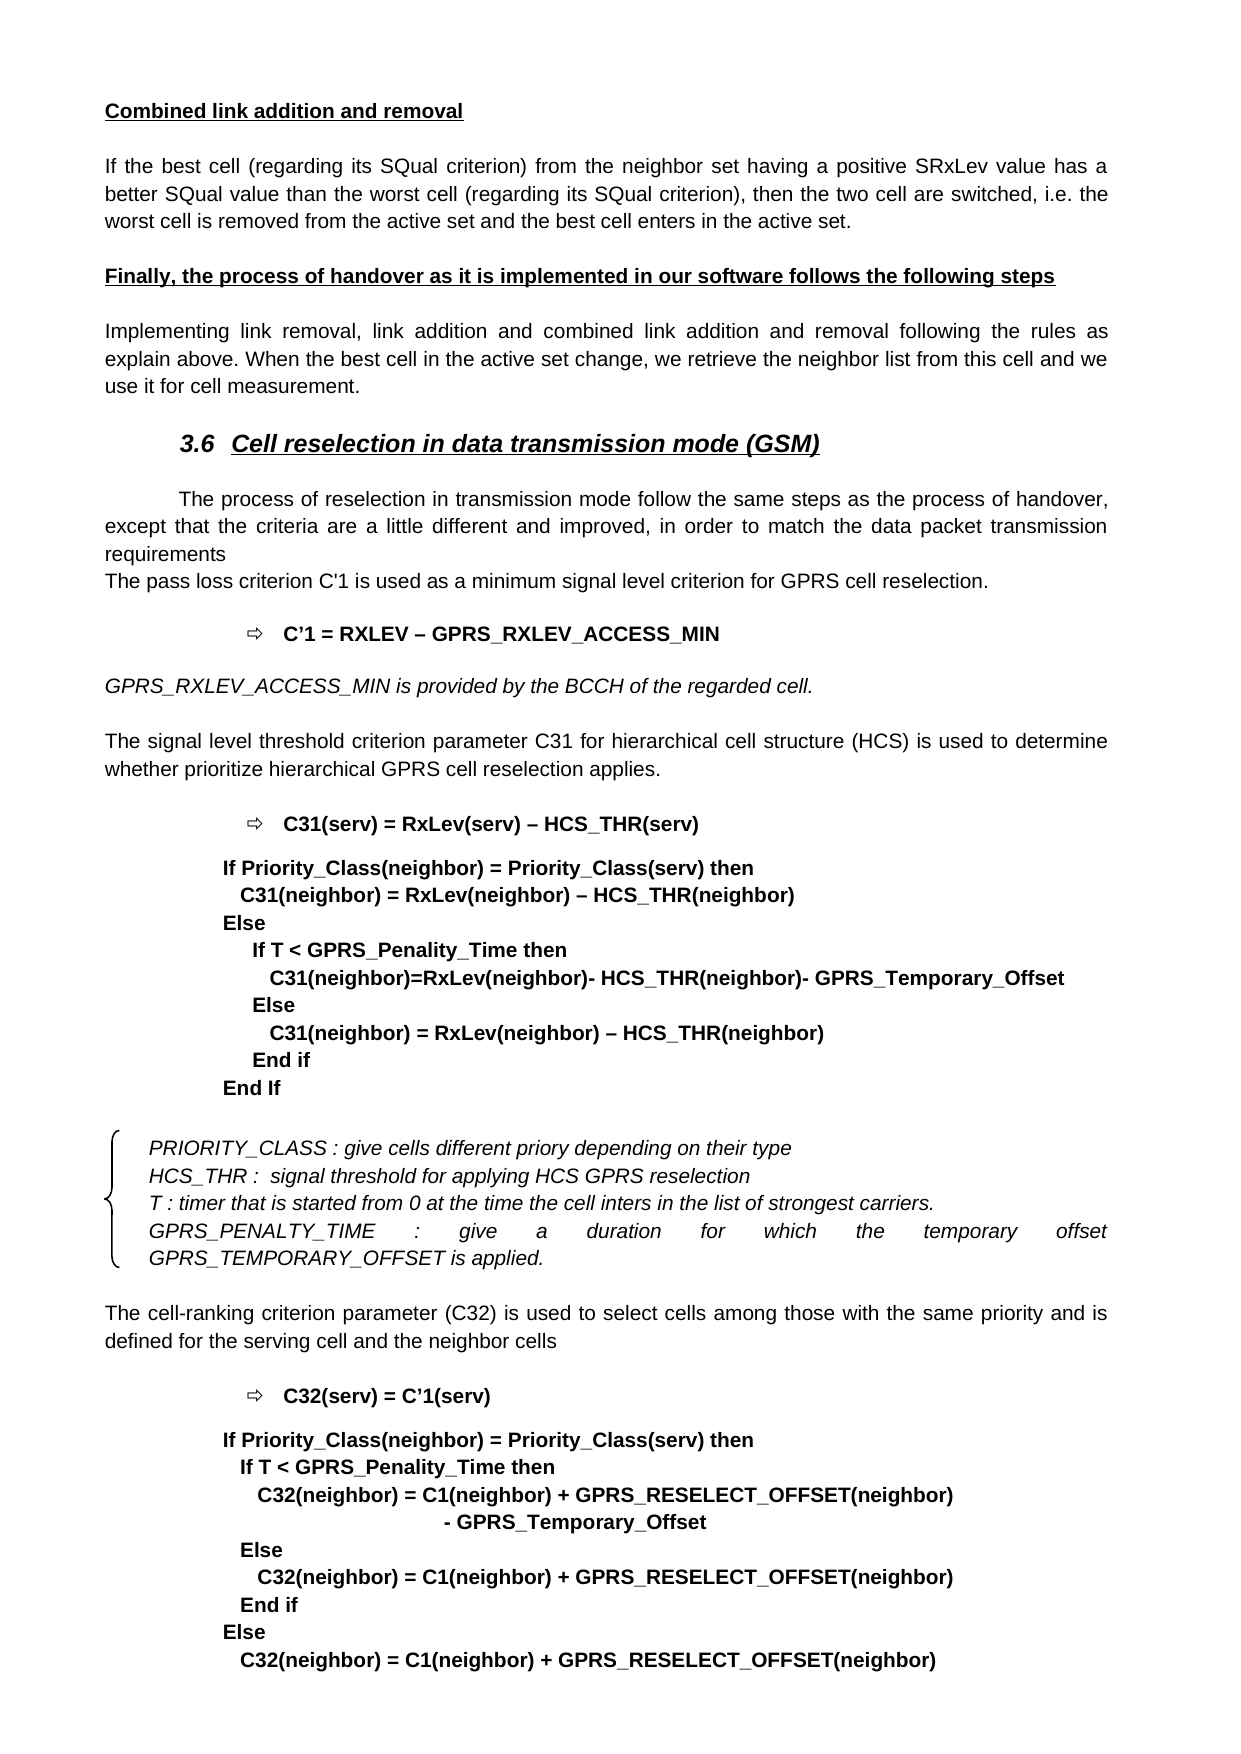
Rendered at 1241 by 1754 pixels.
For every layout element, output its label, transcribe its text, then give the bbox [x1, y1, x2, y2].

list End If [104, 1076, 1110, 1099]
text If the best cell (regarding its SQual criterion) from the neighbor set having a positive SRxLev value has a better SQual value than the worst cell (regarding its SQual criterion), then the two cell are switched, i.e. the worst cell is removed from the active set and the best cell enters in the active set. [104, 154, 1110, 233]
list Else [149, 1620, 1110, 1644]
text HCS_THR : signal threshold for applying HCS GPRS reselection [149, 1164, 1110, 1188]
list C’1 = RXLEV – GPRS_RXLEV_ACCESS_MIN [172, 621, 1110, 646]
list Else [104, 993, 1110, 1017]
text GPRS_PENALTY_TIME : give a duration for which the temporary offset GPRS_TEMPORARY_OFFSET is applied. [149, 1219, 1110, 1270]
list C32(neighbor) = C1(neighbor) + GPRS_RESELECT_OFFSET(neighbor) [149, 1483, 1110, 1507]
list If Priority_Class(neighbor) = Priority_Class(serv) then [149, 1428, 1110, 1452]
list C32(serv) = C’1(serv) [172, 1384, 1110, 1408]
text Combined link addition and removal [104, 99, 1110, 123]
list C31(neighbor)=RxLev(neighbor)- HCS_THR(neighbor)- GPRS_Temporary_Offset [104, 966, 1110, 989]
text GPRS_RXLEV_ACCESS_MIN is provided by the BCCH of the regarded cell. [104, 674, 1110, 698]
list C31(neighbor) = RxLev(neighbor) – HCS_THR(neighbor) [104, 1021, 1110, 1044]
text Finally, the process of handover as it is implemented in our software follows the following steps [104, 264, 1110, 288]
subtitle Cell reselection in data transmission mode (GSM) [179, 429, 1110, 458]
list C31(serv) = RxLev(serv) – HCS_THR(serv) [172, 812, 1110, 836]
list - GPRS_Temporary_Offset [370, 1510, 1110, 1534]
text The cell-ranking criterion parameter (C32) is used to select cells among those with the same priority and is defined for the serving cell and the neighbor cells [104, 1301, 1110, 1353]
text T : timer that is started from 0 at the time the cell inters in the list of strongest carriers. [149, 1191, 1110, 1215]
text PRIORITY_CLASS : give cells different priory depending on their type [149, 1136, 1110, 1160]
text Implementing link removal, link addition and combined link addition and removal following the rules as explain above. When the best cell in the active set change, we retrieve the neighbor list from this cell and we use it for cell measurement. [104, 319, 1110, 398]
list If T < GPRS_Penality_Time then [104, 938, 1110, 962]
list If Priority_Class(neighbor) = Priority_Class(serv) then [104, 856, 1110, 879]
list End if [104, 1048, 1110, 1072]
text The signal level threshold criterion parameter C31 for hierarchical cell structure (HCS) is used to determine whether prioritize hierarchical GPRS cell reselection applies. [104, 729, 1110, 781]
list C32(neighbor) = C1(neighbor) + GPRS_RESELECT_OFFSET(neighbor) [149, 1565, 1110, 1589]
list End if [149, 1593, 1110, 1617]
list If T < GPRS_Penality_Time then [149, 1455, 1110, 1479]
text The pass loss criterion C'1 is used as a minimum signal level criterion for GPRS cell reselection. [104, 569, 1110, 593]
list Else [149, 1538, 1110, 1562]
list C32(neighbor) = C1(neighbor) + GPRS_RESELECT_OFFSET(neighbor) [149, 1648, 1110, 1672]
list Else [104, 911, 1110, 934]
text The process of reselection in transmission mode follow the same steps as the process of handover, except that the criteria are a little different and improved, in order to match the data packet transmission requirements [104, 486, 1110, 565]
list C31(neighbor) = RxLev(neighbor) – HCS_THR(neighbor) [104, 883, 1110, 907]
